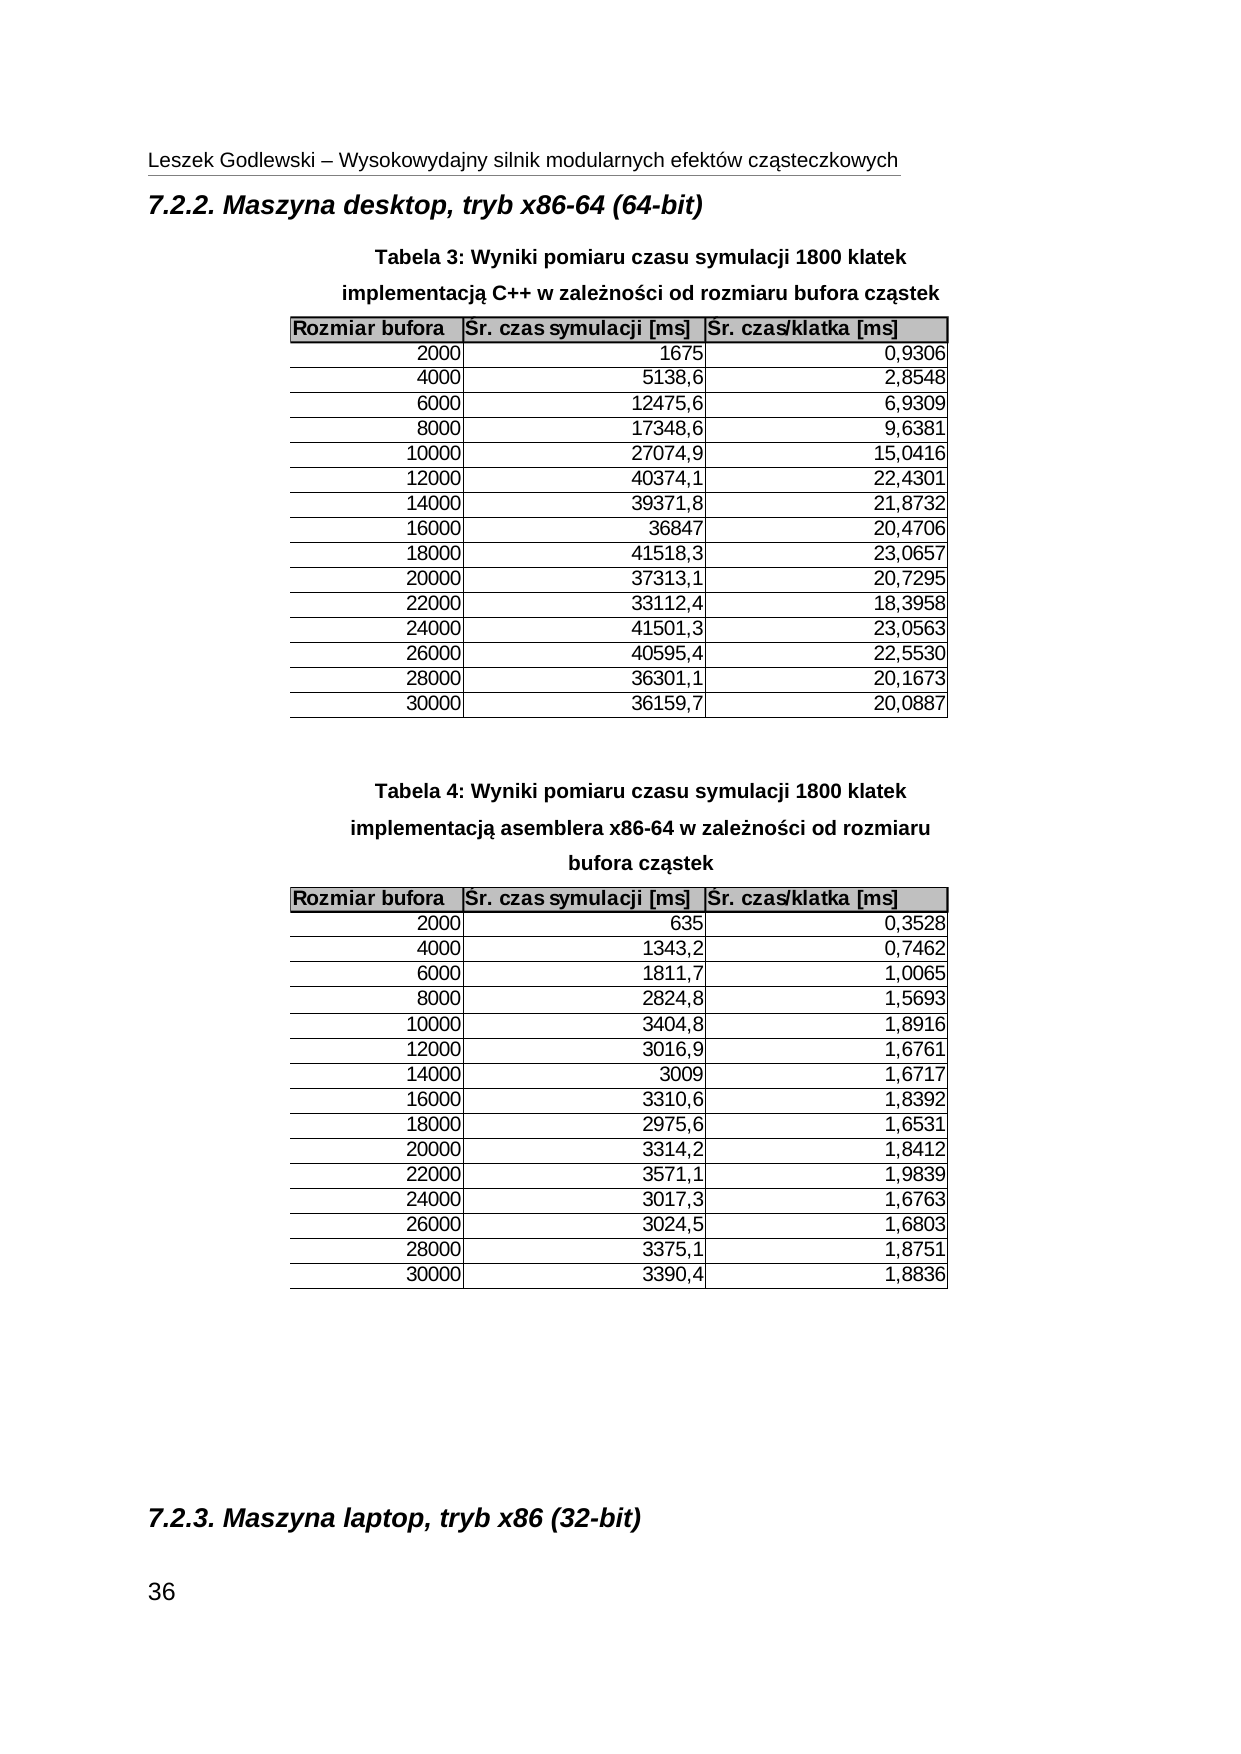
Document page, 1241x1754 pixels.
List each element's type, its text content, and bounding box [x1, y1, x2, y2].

text Tabela 4: Wyniki pomiaru czasu symulacji 1800 klatek implementacją asemblera x86-64 w zależności od rozmiaru bufora cząstek [332, 779, 950, 875]
text Tabela 3: Wyniki pomiaru czasu symulacji 1800 klatek implementacją C++ w zależności od rozmiaru bufora cząstek [332, 244, 950, 304]
subtitle Maszyna laptop, tryb x86 (32-bit) [148, 1502, 1092, 1533]
subtitle Maszyna desktop, tryb x86-64 (64-bit) [148, 189, 1092, 220]
